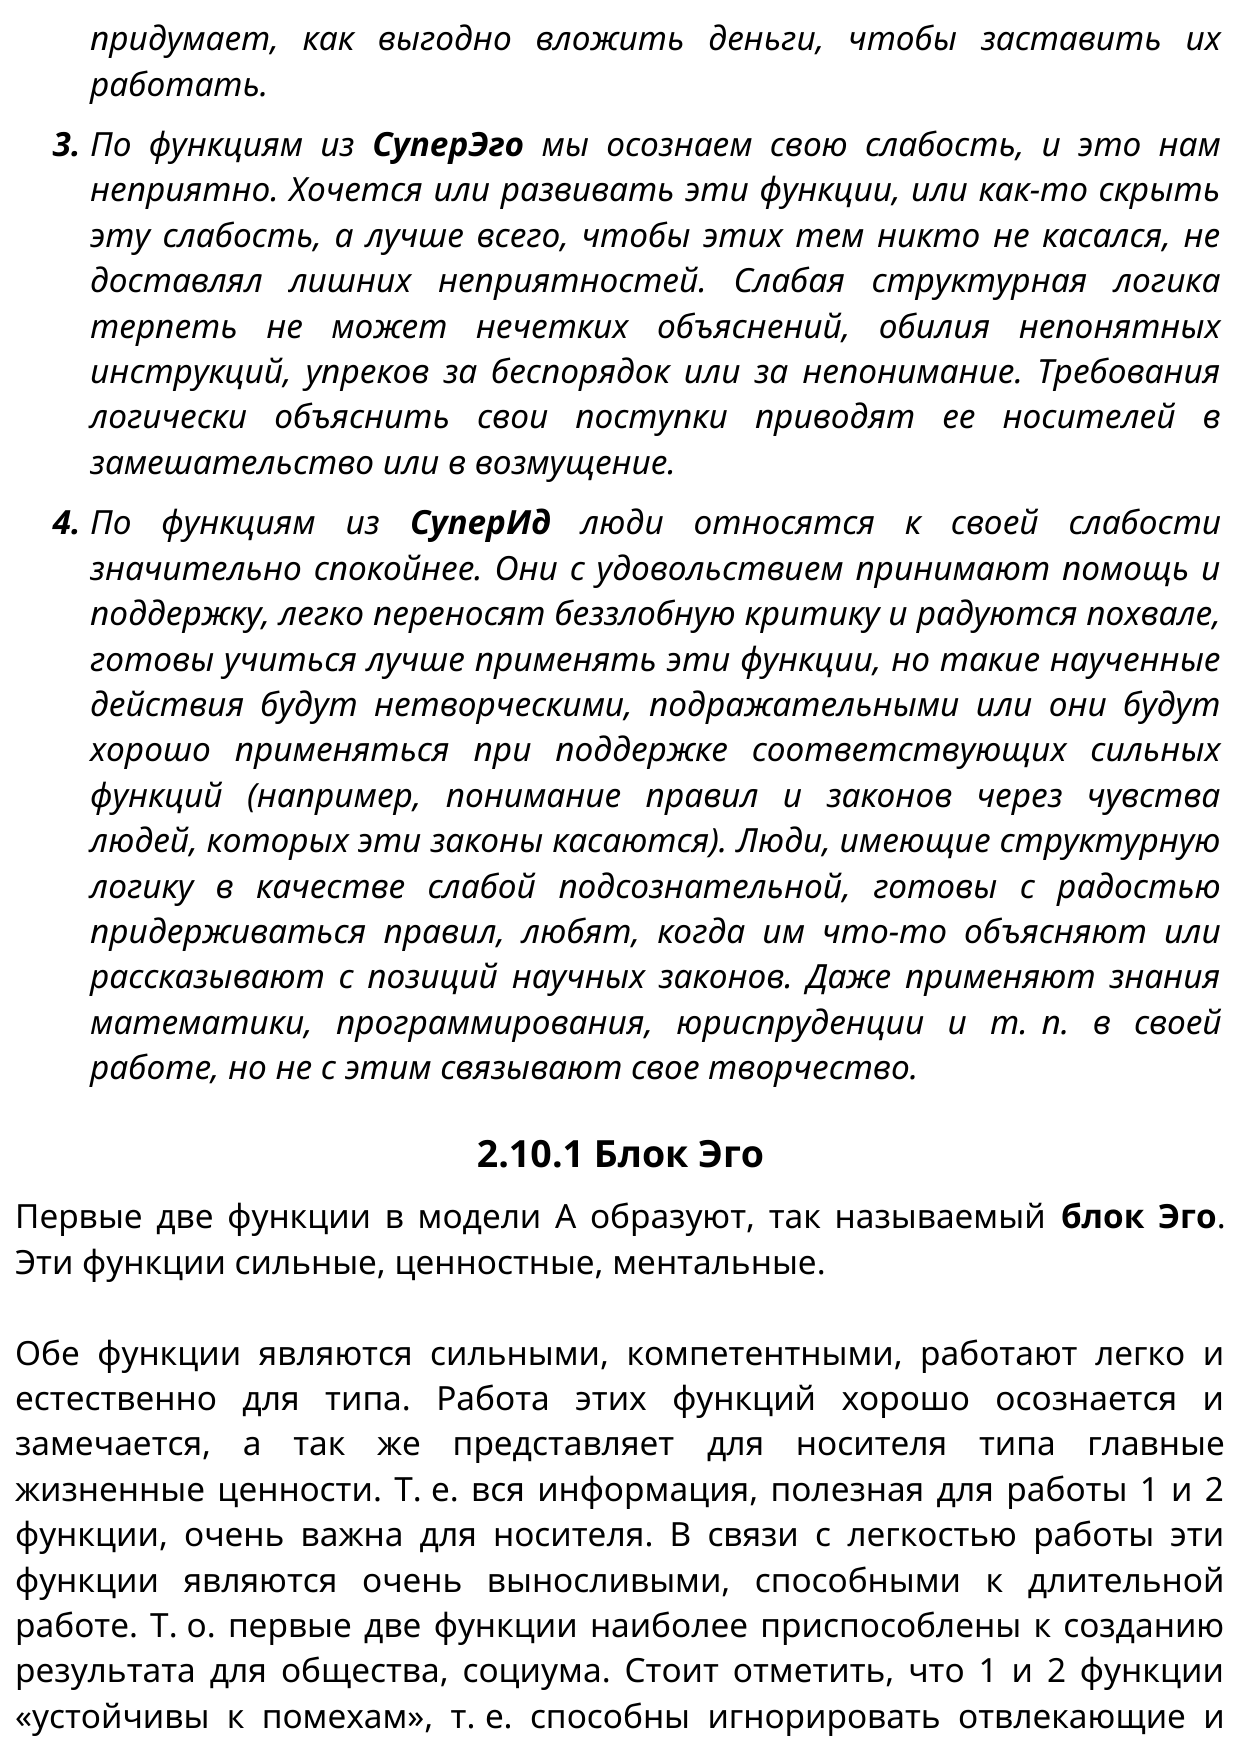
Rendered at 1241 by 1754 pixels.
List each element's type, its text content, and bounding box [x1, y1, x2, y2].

list придумает, как выгодно вложить деньги, чтобы заставить их работать. [52, 15, 1226, 106]
list По функциям из СуперЭго мы осознаем свою слабость, и это нам неприятно. Хочется или развивать эти функции, или как-то скрыть эту слабость, а лучше всего, чтобы этих тем никто не касался, не доставлял лишних неприятностей. Слабая структурная логика терпеть не может нечетких объяснений, обилия непонятных инструкций, упреков за беспорядок или за непонимание. Требования логически объяснить свои поступки приводят ее носителей в замешательство или в возмущение. [52, 121, 1226, 484]
text Обе функции являются сильными, компетентными, работают легко и естественно для типа. Работа этих функций хорошо осознается и замечается, а так же представляет для носителя типа главные жизненные ценности. Т. е. вся информация, полезная для работы 1 и 2 функции, очень важна для носителя. В связи с легкостью работы эти функции являются очень выносливыми, способными к длительной работе. Т. о. первые две функции наиболее приспособлены к созданию результата для общества, социума. Стоит отметить, что 1 и 2 функции «устойчивы к помехам», т. е. способны игнорировать отвлекающие и [15, 1329, 1226, 1738]
text Первые две функции в модели А образуют, так называемый блок Эго. Эти функции сильные, ценностные, ментальные. [15, 1193, 1226, 1284]
subtitle 2.10.1 Блок Эго [15, 1127, 1226, 1178]
list По функциям из СуперИд люди относятся к своей слабости значительно спокойнее. Они с удовольствием принимают помощь и поддержку, легко переносят беззлобную критику и радуются похвале, готовы учиться лучше применять эти функции, но такие наученные действия будут нетворческими, подражательными или они будут хорошо применяться при поддержке соответствующих сильных функций (например, понимание правил и законов через чувства людей, которых эти законы касаются). Люди, имеющие структурную логику в качестве слабой подсознательной, готовы с радостью придерживаться правил, любят, когда им что-то объясняют или рассказывают с позиций научных законов. Даже применяют знания математики, программирования, юриспруденции и т. п. в своей работе, но не с этим связывают свое творчество. [52, 499, 1226, 1089]
